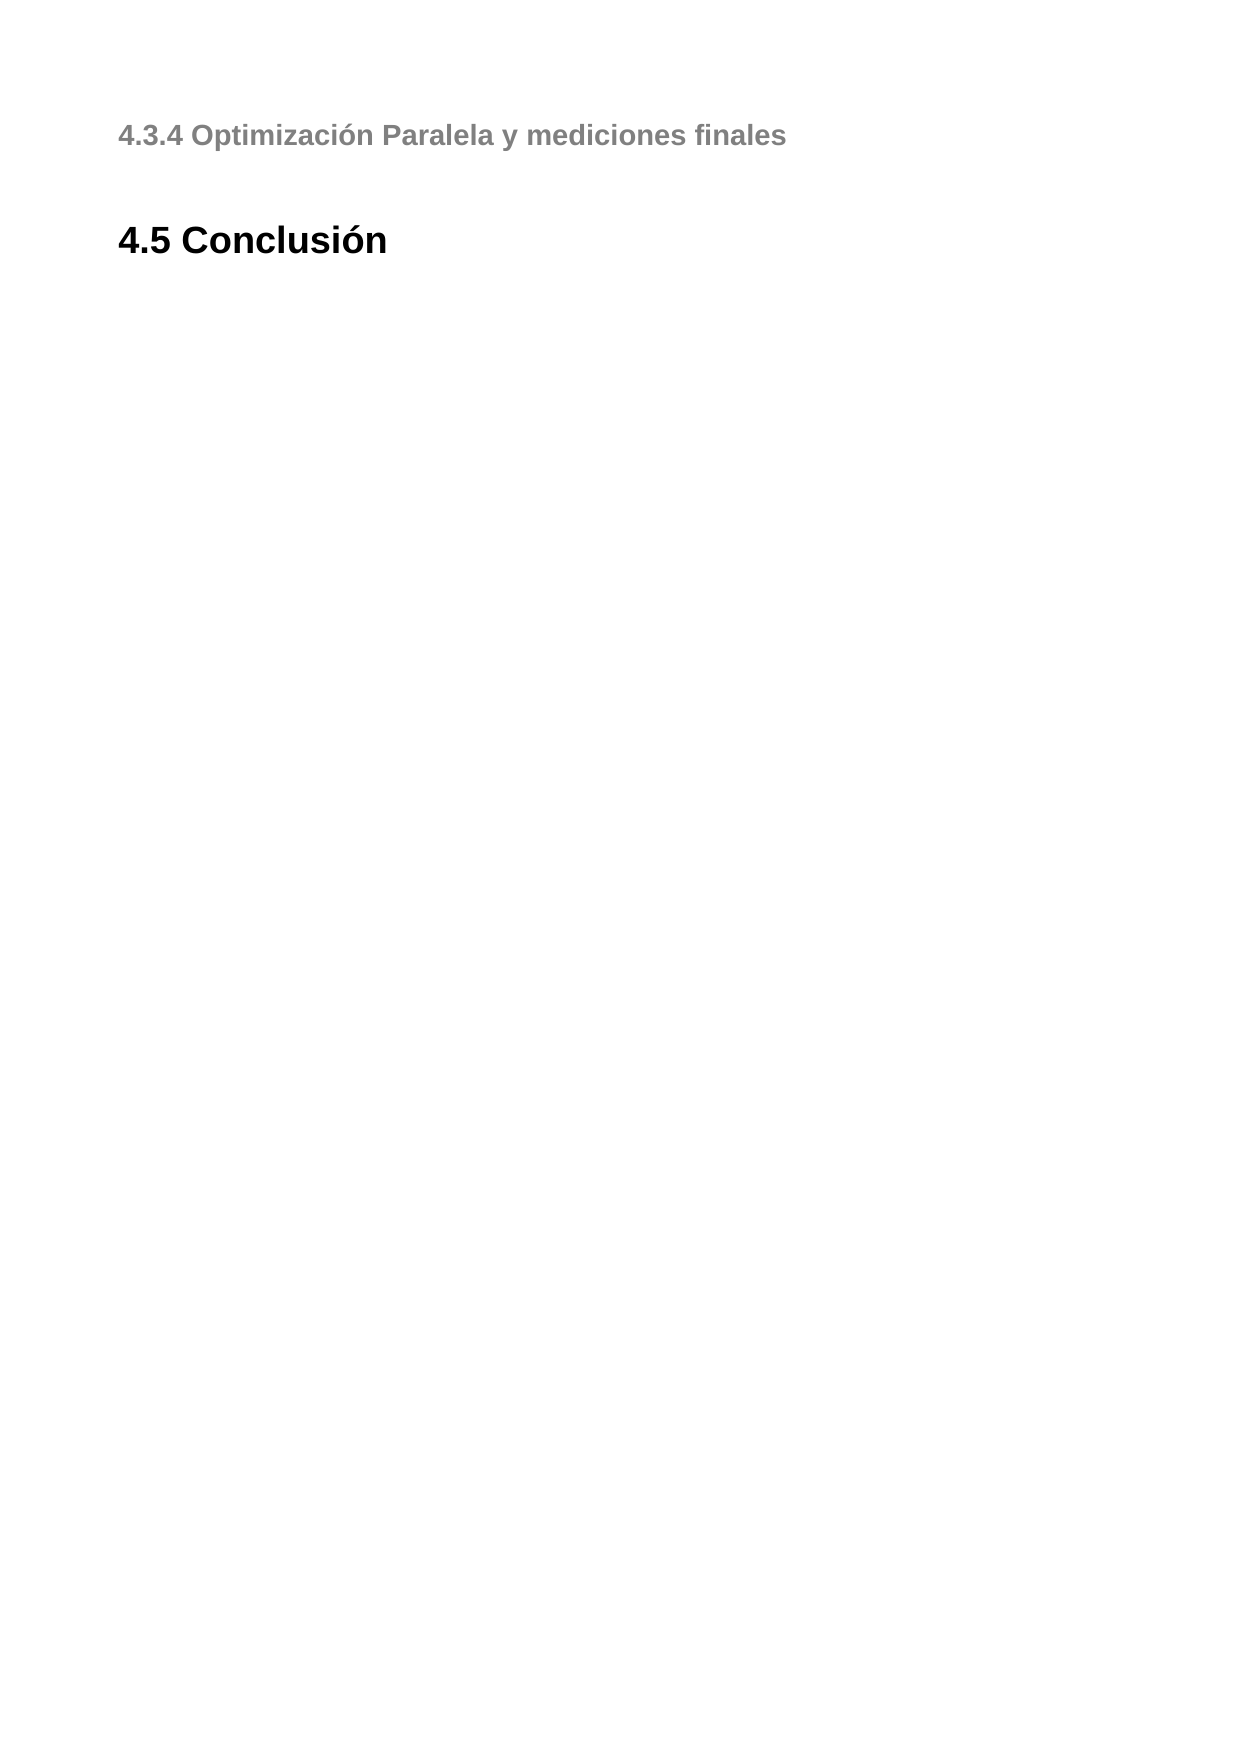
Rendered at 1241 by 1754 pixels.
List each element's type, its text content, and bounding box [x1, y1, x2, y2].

subtitle 4.5 Conclusión [118, 218, 1122, 262]
subtitle 4.3.4 Optimización Paralela y mediciones finales [118, 118, 1122, 152]
